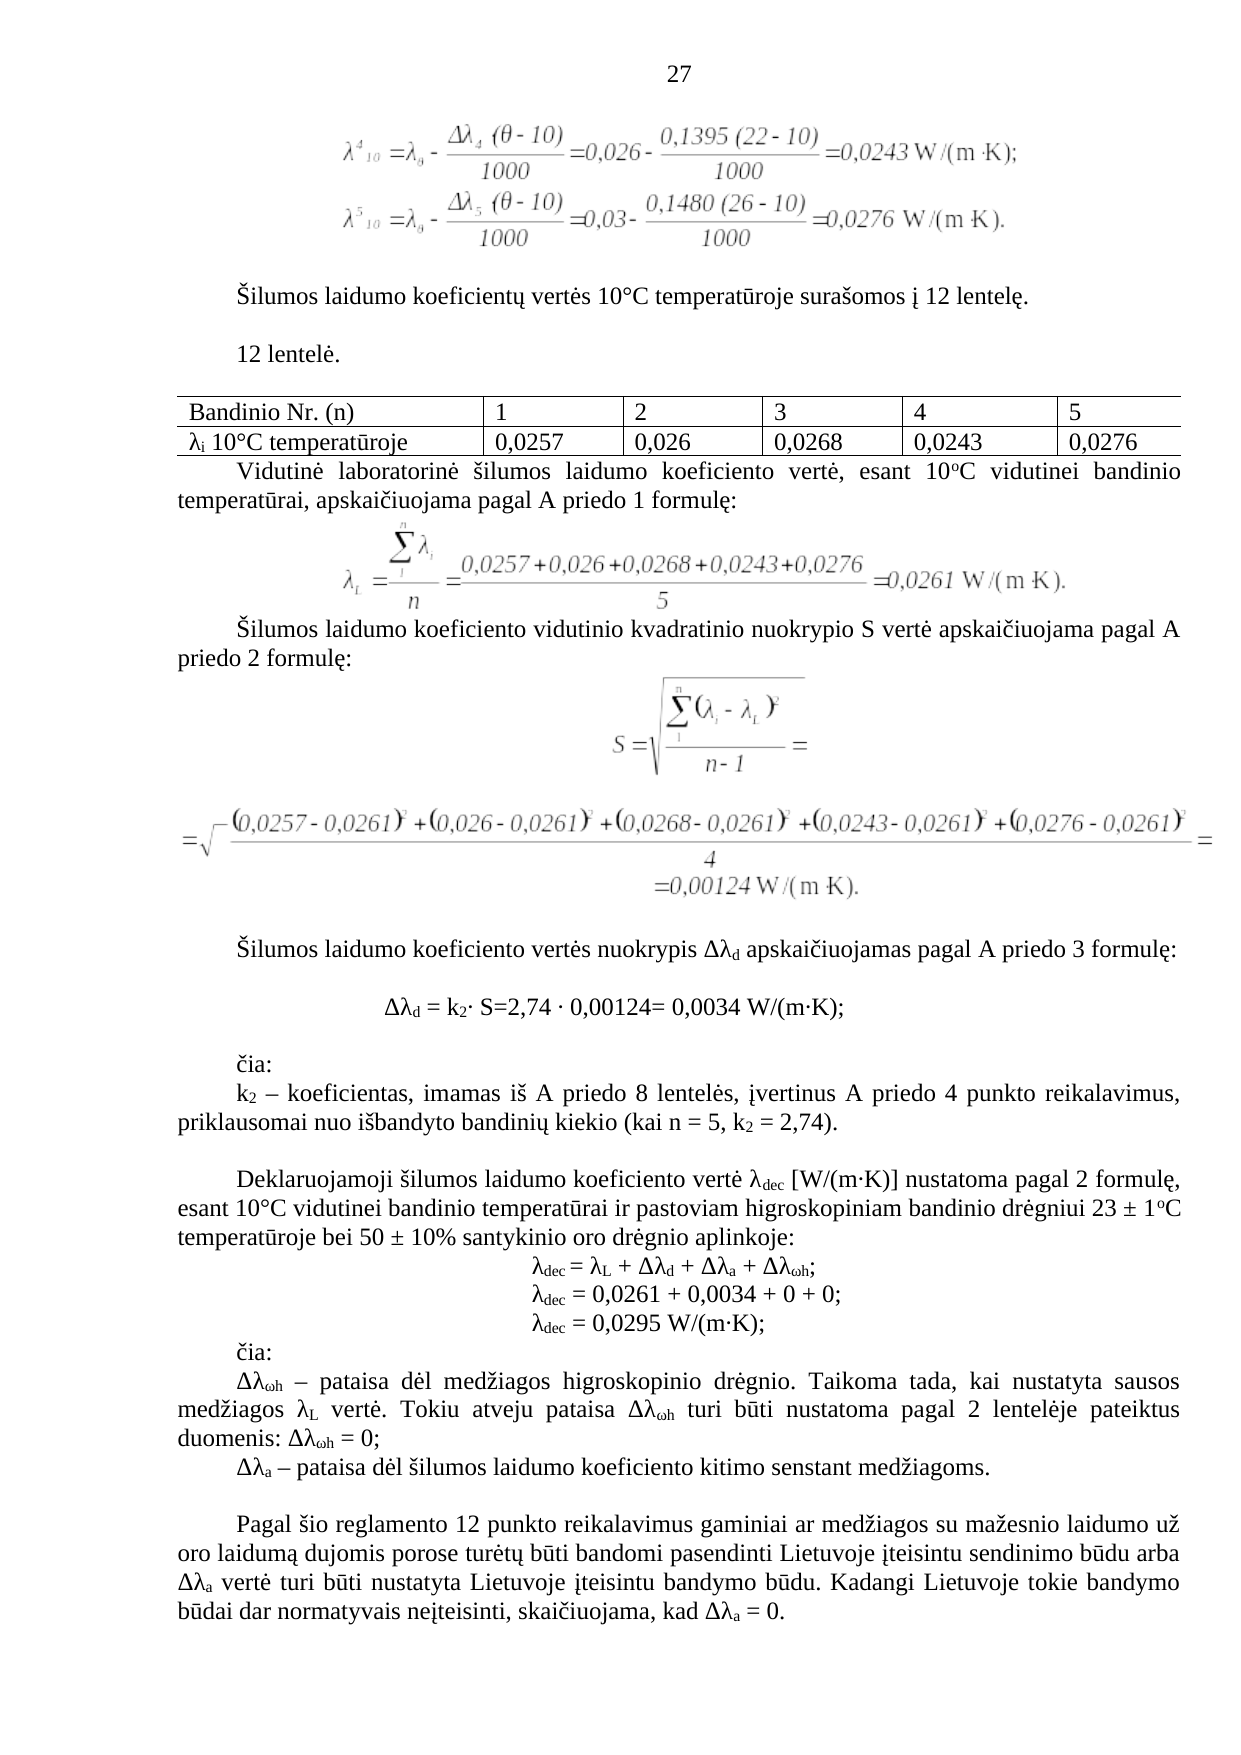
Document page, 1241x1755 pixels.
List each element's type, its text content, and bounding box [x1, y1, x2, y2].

table_header 4 [903, 397, 1057, 426]
table_cell 0,0257 [484, 427, 623, 455]
text λdec = 0,0261 + 0,0034 + 0 + 0; [177, 1279, 1181, 1308]
text λdec = λL + Δλd + Δλa + Δλωh; [177, 1251, 1181, 1279]
table_header Bandinio Nr. (n) [177, 397, 483, 426]
table_cell 0,026 [624, 427, 762, 455]
table_header 5 [1058, 397, 1181, 426]
text Δλd = k2∙ S=2,74 ∙ 0,00124= 0,0034 W/(m∙K); [177, 992, 1181, 1021]
table_cell 0,0243 [903, 427, 1057, 455]
text Pagal šio reglamento 12 punkto reikalavimus gaminiai ar medžiagos su mažesnio laidumo už oro laidumą dujomis porose turėtų būti bandomi pasendinti Lietuvoje įteisintu sendinimo būdu arba Δλa vertė turi būti nustatyta Lietuvoje įteisintu bandymo būdu. Kadangi Lietuvoje tokie bandymo būdai dar normatyvais neįteisinti, skaičiuojama, kad Δλa = 0. [177, 1509, 1181, 1624]
text Šilumos laidumo koeficiento vertės nuokrypis Δλd apskaičiuojamas pagal A priedo 3 formulę: [177, 934, 1181, 963]
text Šilumos laidumo koeficientų vertės 10°C temperatūroje surašomos į 12 lentelę. [177, 281, 1181, 310]
table_cell 0,0268 [763, 427, 902, 455]
text k2 – koeficientas, imamas iš A priedo 8 lentelės, įvertinus A priedo 4 punkto reikalavimus, priklausomai nuo išbandyto bandinių kiekio (kai n = 5, k2 = 2,74). [177, 1078, 1181, 1136]
table_header 2 [624, 397, 762, 426]
table_header 1 [484, 397, 623, 426]
table_cell 0,0276 [1058, 427, 1181, 455]
text Vidutinė laboratorinė šilumos laidumo koeficiento vertė, esant 10oC vidutinei bandinio temperatūrai, apskaičiuojama pagal A priedo 1 formulę: [177, 456, 1181, 514]
text Šilumos laidumo koeficiento vidutinio kvadratinio nuokrypio S vertė apskaičiuojama pagal A priedo 2 formulę: [177, 614, 1181, 671]
table_cell λi 10°C temperatūroje [177, 427, 483, 455]
text čia: [177, 1049, 1181, 1078]
table_header 3 [763, 397, 902, 426]
text Δλa – pataisa dėl šilumos laidumo koeficiento kitimo senstant medžiagoms. [177, 1452, 1181, 1481]
text 12 lentelė. [177, 339, 1181, 367]
text čia: [177, 1337, 1181, 1366]
text λdec = 0,0295 W/(m∙K); [177, 1308, 1181, 1337]
text Δλωh – pataisa dėl medžiagos higroskopinio drėgnio. Taikoma tada, kai nustatyta sausos medžiagos λL vertė. Tokiu atveju pataisa Δλωh turi būti nustatoma pagal 2 lentelėje pateiktus duomenis: Δλωh = 0; [177, 1366, 1181, 1452]
text Deklaruojamoji šilumos laidumo koeficiento vertė λdec [W/(m∙K)] nustatoma pagal 2 formulę, esant 10°C vidutinei bandinio temperatūrai ir pastoviam higroskopiniam bandinio drėgniui 23 ± 1oC temperatūroje bei 50 ± 10% santykinio oro drėgnio aplinkoje: [177, 1164, 1181, 1251]
